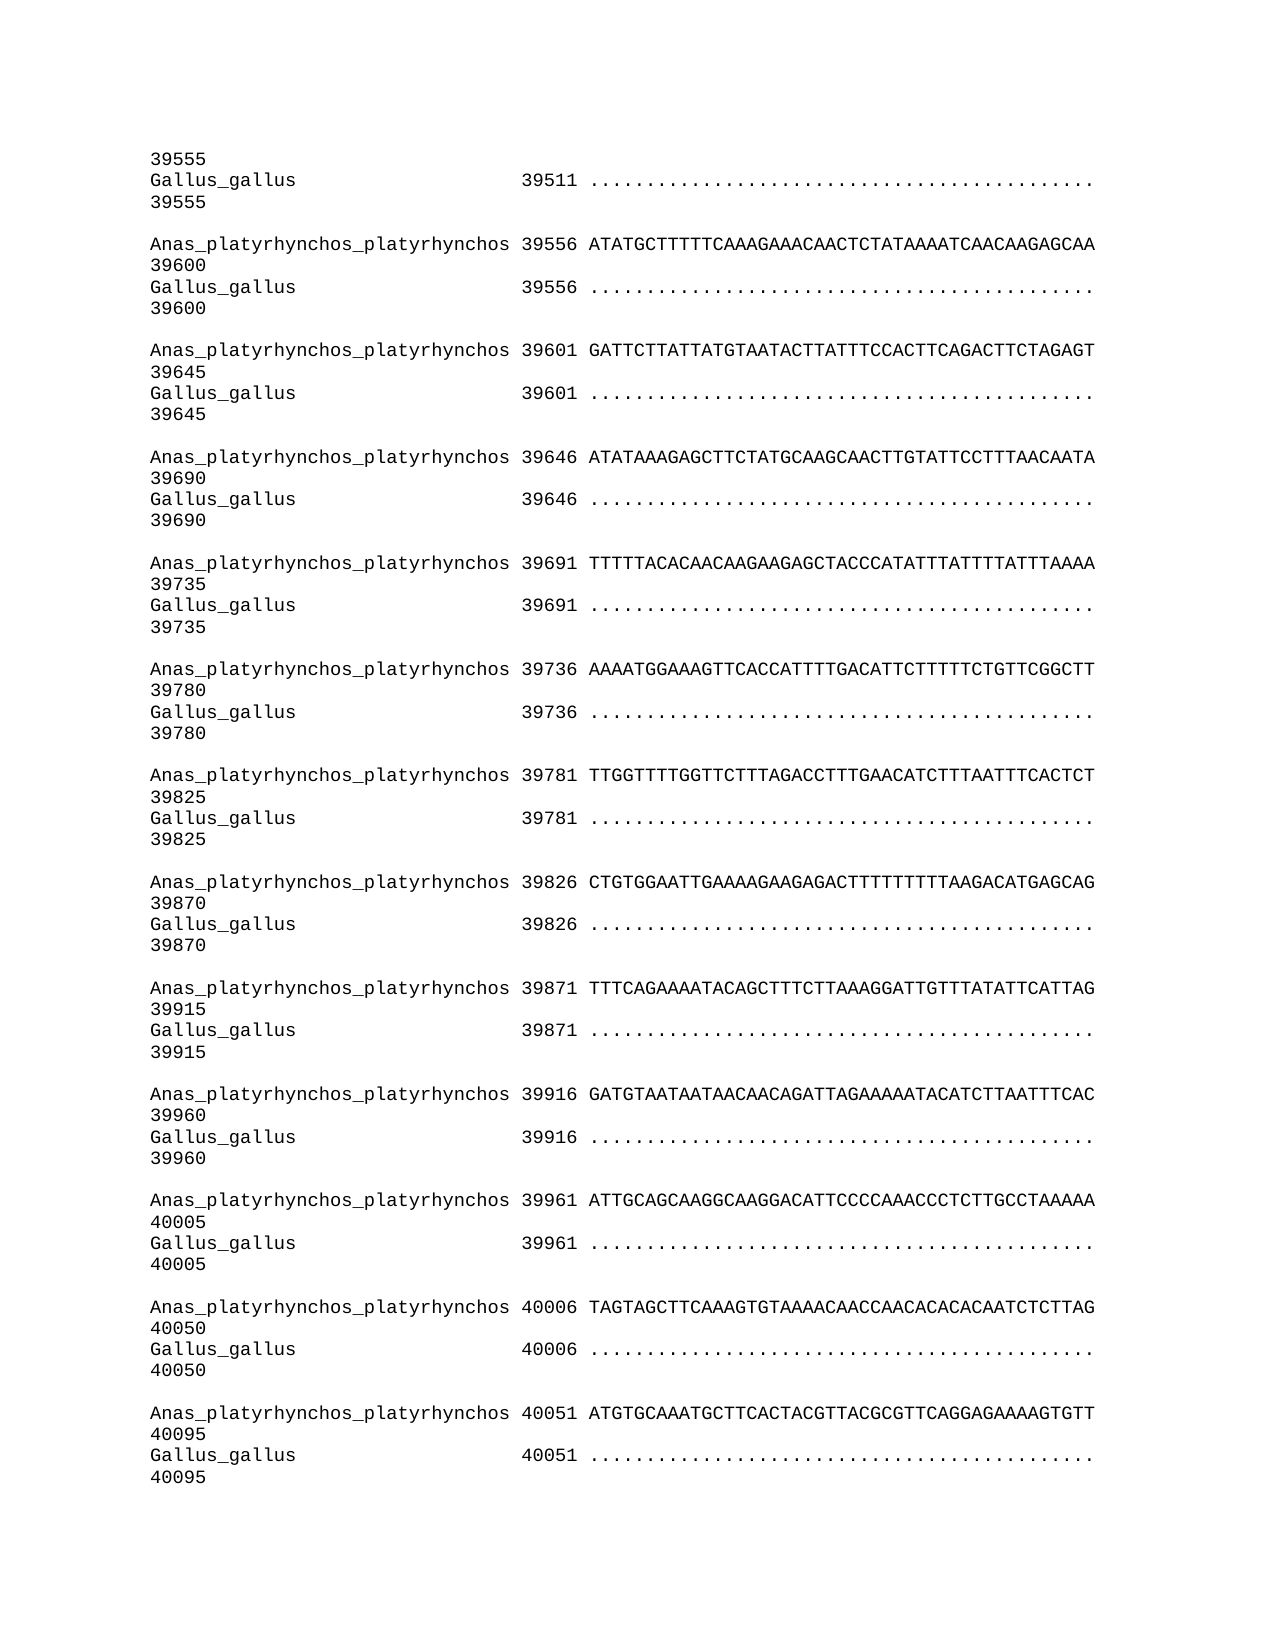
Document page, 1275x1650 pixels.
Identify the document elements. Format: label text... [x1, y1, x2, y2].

text Gallus_gallus 39916 ............................................. 39960 [150, 1127, 1125, 1170]
text Gallus_gallus 39781 ............................................. 39825 [150, 809, 1125, 851]
text Gallus_gallus 39961 ............................................. 40005 [150, 1234, 1125, 1276]
text Gallus_gallus 39736 ............................................. 39780 [150, 702, 1125, 745]
text Anas_platyrhynchos_platyrhynchos 40006 TAGTAGCTTCAAAGTGTAAAACAACCAACACACACAATCTCTTAG 40050 [150, 1297, 1125, 1340]
text Anas_platyrhynchos_platyrhynchos 39691 TTTTTACACAACAAGAAGAGCTACCCATATTTATTTTATTTAAAA 39735 [150, 554, 1125, 596]
text Gallus_gallus 39826 ............................................. 39870 [150, 915, 1125, 957]
text Anas_platyrhynchos_platyrhynchos 39556 ATATGCTTTTTCAAAGAAACAACTCTATAAAATCAACAAGAGCAA 39600 [150, 235, 1125, 277]
text Anas_platyrhynchos_platyrhynchos 39736 AAAATGGAAAGTTCACCATTTTGACATTCTTTTTCTGTTCGGCTT 39780 [150, 660, 1125, 702]
text Anas_platyrhynchos_platyrhynchos 39916 GATGTAATAATAACAACAGATTAGAAAAATACATCTTAATTTCAC 39960 [150, 1085, 1125, 1127]
text Anas_platyrhynchos_platyrhynchos 39781 TTGGTTTTGGTTCTTTAGACCTTTGAACATCTTTAATTTCACTCT 39825 [150, 766, 1125, 809]
text Anas_platyrhynchos_platyrhynchos 39646 ATATAAAGAGCTTCTATGCAAGCAACTTGTATTCCTTTAACAATA 39690 [150, 447, 1125, 490]
text Anas_platyrhynchos_platyrhynchos 39601 GATTCTTATTATGTAATACTTATTTCCACTTCAGACTTCTAGAGT 39645 [150, 341, 1125, 384]
text Gallus_gallus 39601 ............................................. 39645 [150, 384, 1125, 426]
text 39555 [150, 150, 1125, 171]
text Anas_platyrhynchos_platyrhynchos 39826 CTGTGGAATTGAAAAGAAGAGACTTTTTTTTTAAGACATGAGCAG 39870 [150, 872, 1125, 915]
text Gallus_gallus 39871 ............................................. 39915 [150, 1021, 1125, 1064]
text Gallus_gallus 40051 ............................................. 40095 [150, 1446, 1125, 1489]
text Gallus_gallus 40006 ............................................. 40050 [150, 1340, 1125, 1382]
text Gallus_gallus 39511 ............................................. 39555 [150, 171, 1125, 214]
text Gallus_gallus 39646 ............................................. 39690 [150, 490, 1125, 532]
text Gallus_gallus 39556 ............................................. 39600 [150, 277, 1125, 320]
text Anas_platyrhynchos_platyrhynchos 39871 TTTCAGAAAATACAGCTTTCTTAAAGGATTGTTTATATTCATTAG 39915 [150, 979, 1125, 1021]
text Anas_platyrhynchos_platyrhynchos 40051 ATGTGCAAATGCTTCACTACGTTACGCGTTCAGGAGAAAAGTGTT 40095 [150, 1404, 1125, 1446]
text Anas_platyrhynchos_platyrhynchos 39961 ATTGCAGCAAGGCAAGGACATTCCCCAAACCCTCTTGCCTAAAAA 40005 [150, 1191, 1125, 1234]
text Gallus_gallus 39691 ............................................. 39735 [150, 596, 1125, 639]
